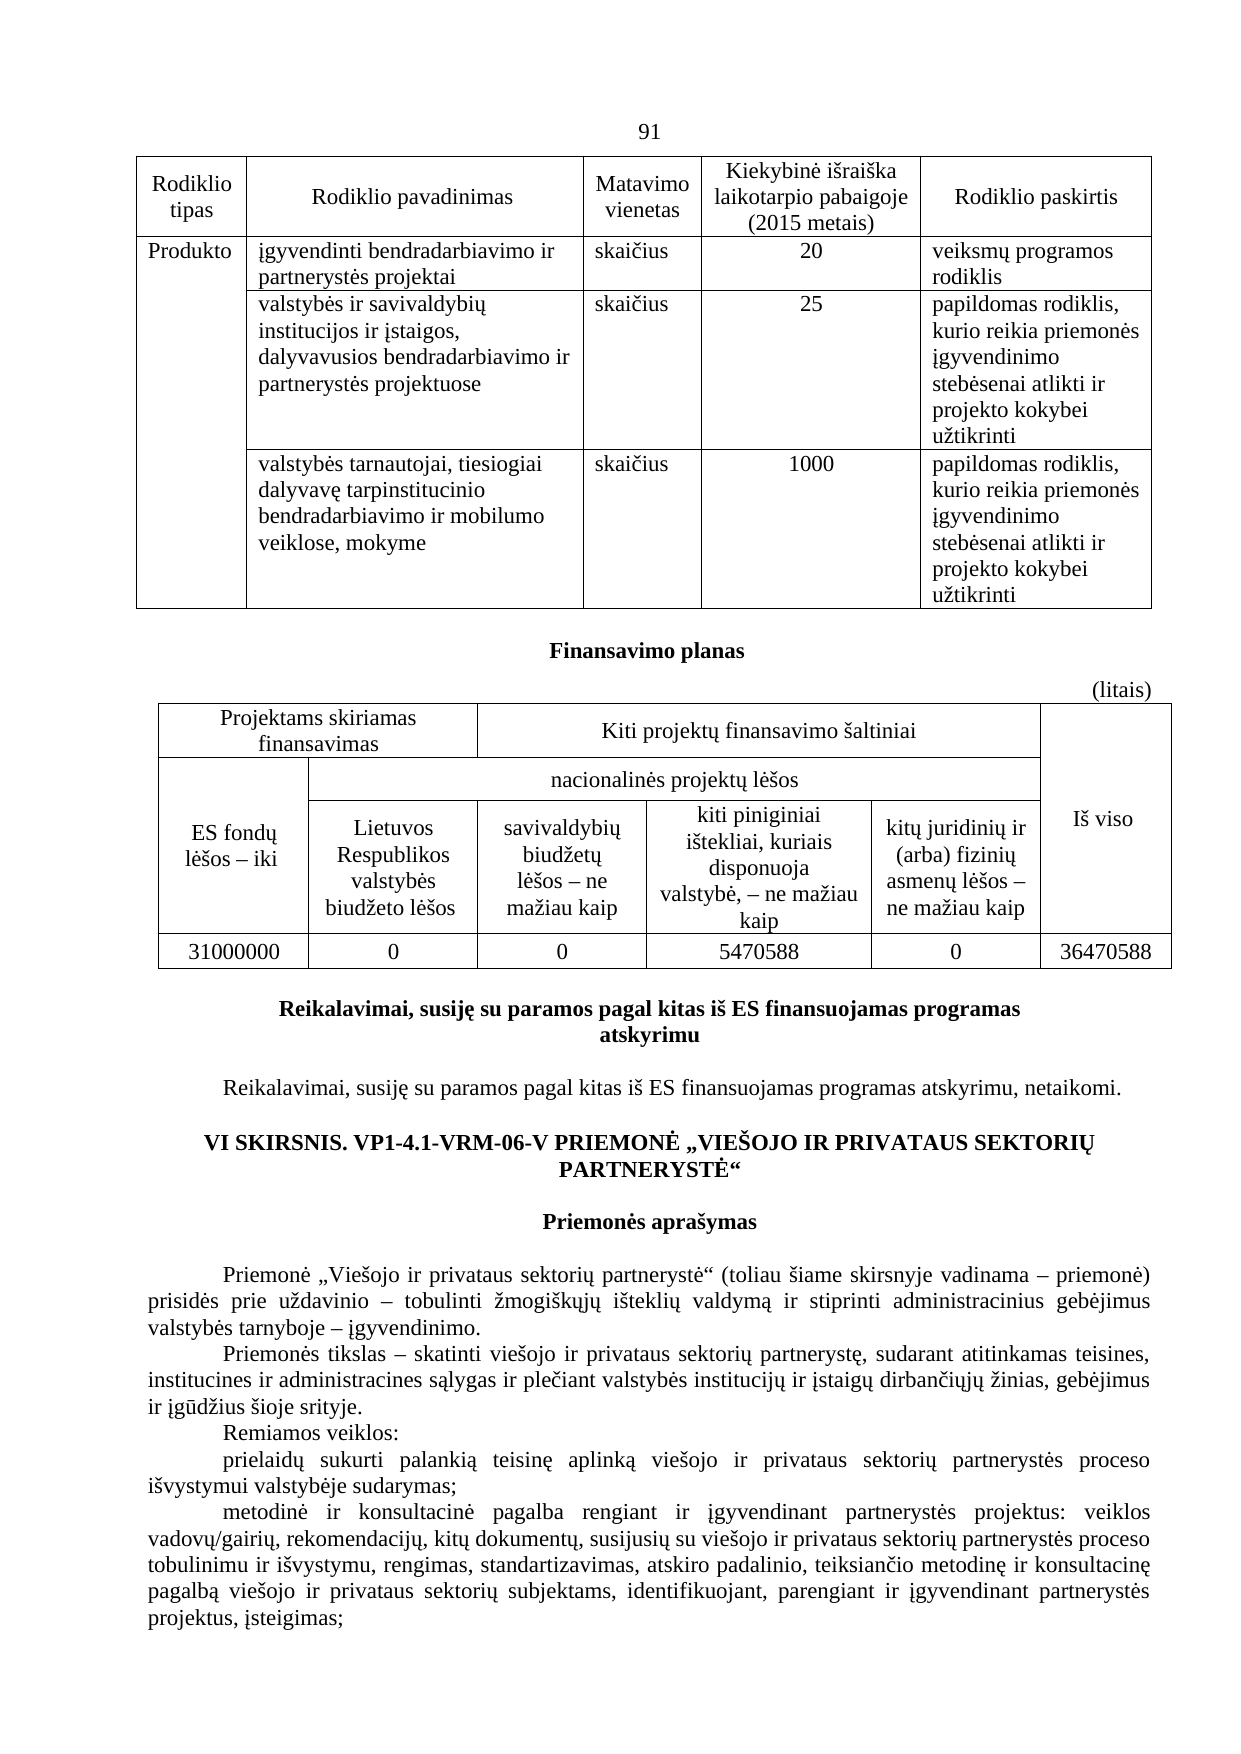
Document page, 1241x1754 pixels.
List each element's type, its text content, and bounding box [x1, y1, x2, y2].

table_cell nacionalinės projektų lėšos [309, 758, 1040, 800]
text Priemonės tikslas – skatinti viešojo ir privataus sektorių partnerystę, sudarant atitinkamas teisines, institucines ir administracines sąlygas ir plečiant valstybės institucijų ir įstaigų dirbančiųjų žinias, gebėjimus ir įgūdžius šioje srityje. [148, 1340, 1152, 1419]
table_cell kitų juridinių ir (arba) fizinių asmenų lėšos – ne mažiau kaip [872, 801, 1040, 933]
text metodinė ir konsultacinė pagalba rengiant ir įgyvendinant partnerystės projektus: veiklos vadovų/gairių, rekomendacijų, kitų dokumentų, susijusių su viešojo ir privataus sektorių partnerystės proceso tobulinimu ir išvystymu, rengimas, standartizavimas, atskiro padalinio, teiksiančio metodinę ir konsultacinę pagalbą viešojo ir privataus sektorių subjektams, identifikuojant, parengiant ir įgyvendinant partnerystės projektus, įsteigimas; [148, 1498, 1152, 1630]
table_cell 0 [309, 934, 477, 968]
text Priemonės aprašymas [148, 1208, 1152, 1235]
subtitle VI SKIRSNIS. VP1-4.1-VRM-06-V PRIEMONĖ „VIEŠOJO IR PRIVATAUS SEKTORIŲ PARTNERYSTĖ“ [148, 1129, 1152, 1182]
table_header Kiti projektų finansavimo šaltiniai [478, 704, 1040, 757]
table_cell veiksmų programos rodiklis [921, 237, 1151, 289]
text Reikalavimai, susiję su paramos pagal kitas iš ES finansuojamas programas atskyrimu, netaikomi. [148, 1074, 1152, 1101]
table_cell skaičius [584, 450, 701, 608]
table_cell papildomas rodiklis, kurio reikia priemonės įgyvendinimo stebėsenai atlikti ir projekto kokybei užtikrinti [921, 291, 1151, 449]
text Remiamos veiklos: [148, 1419, 1152, 1446]
table_cell 1000 [702, 450, 920, 608]
table_cell 36470588 [1041, 934, 1171, 968]
table_cell Produkto [137, 237, 246, 608]
table_header Rodiklio tipas [137, 157, 246, 236]
table_cell 5470588 [647, 934, 871, 968]
table_cell 20 [702, 237, 920, 289]
table_cell valstybės ir savivaldybių institucijos ir įstaigos, dalyvavusios bendradarbiavimo ir partnerystės projektuose [247, 291, 583, 449]
table_cell skaičius [584, 237, 701, 289]
table_header Projektams skiriamas finansavimas [159, 704, 477, 757]
table_cell 31000000 [159, 934, 308, 968]
text prielaidų sukurti palankią teisinę aplinką viešojo ir privataus sektorių partnerystės proceso išvystymui valstybėje sudarymas; [148, 1446, 1152, 1498]
table_cell 25 [702, 291, 920, 449]
table_cell kiti piniginiai ištekliai, kuriais disponuoja valstybė, – ne mažiau kaip [647, 801, 871, 933]
table_cell papildomas rodiklis, kurio reikia priemonės įgyvendinimo stebėsenai atlikti ir projekto kokybei užtikrinti [921, 450, 1151, 608]
table_cell skaičius [584, 291, 701, 449]
table_cell 0 [478, 934, 646, 968]
text (litais) [148, 676, 1152, 703]
text Reikalavimai, susiję su paramos pagal kitas iš ES finansuojamas programas atskyrimu [148, 995, 1152, 1048]
text Finansavimo planas [148, 638, 1152, 664]
table_cell savivaldybių biudžetų lėšos – ne mažiau kaip [478, 801, 646, 933]
table_cell įgyvendinti bendradarbiavimo ir partnerystės projektai [247, 237, 583, 289]
table_cell 0 [872, 934, 1040, 968]
table_cell Lietuvos Respublikos valstybės biudžeto lėšos [309, 801, 477, 933]
table_header Rodiklio pavadinimas [247, 157, 583, 236]
table_cell ES fondų lėšos – iki [159, 758, 308, 933]
table_header Iš viso [1041, 704, 1171, 933]
table_cell valstybės tarnautojai, tiesiogiai dalyvavę tarpinstitucinio bendradarbiavimo ir mobilumo veiklose, mokyme [247, 450, 583, 608]
table_header Matavimo vienetas [584, 157, 701, 236]
table_header Kiekybinė išraiška laikotarpio pabaigoje (2015 metais) [702, 157, 920, 236]
text Priemonė „Viešojo ir privataus sektorių partnerystė“ (toliau šiame skirsnyje vadinama – priemonė) prisidės prie uždavinio – tobulinti žmogiškųjų išteklių valdymą ir stiprinti administracinius gebėjimus valstybės tarnyboje – įgyvendinimo. [148, 1261, 1152, 1340]
table_header Rodiklio paskirtis [921, 157, 1151, 236]
